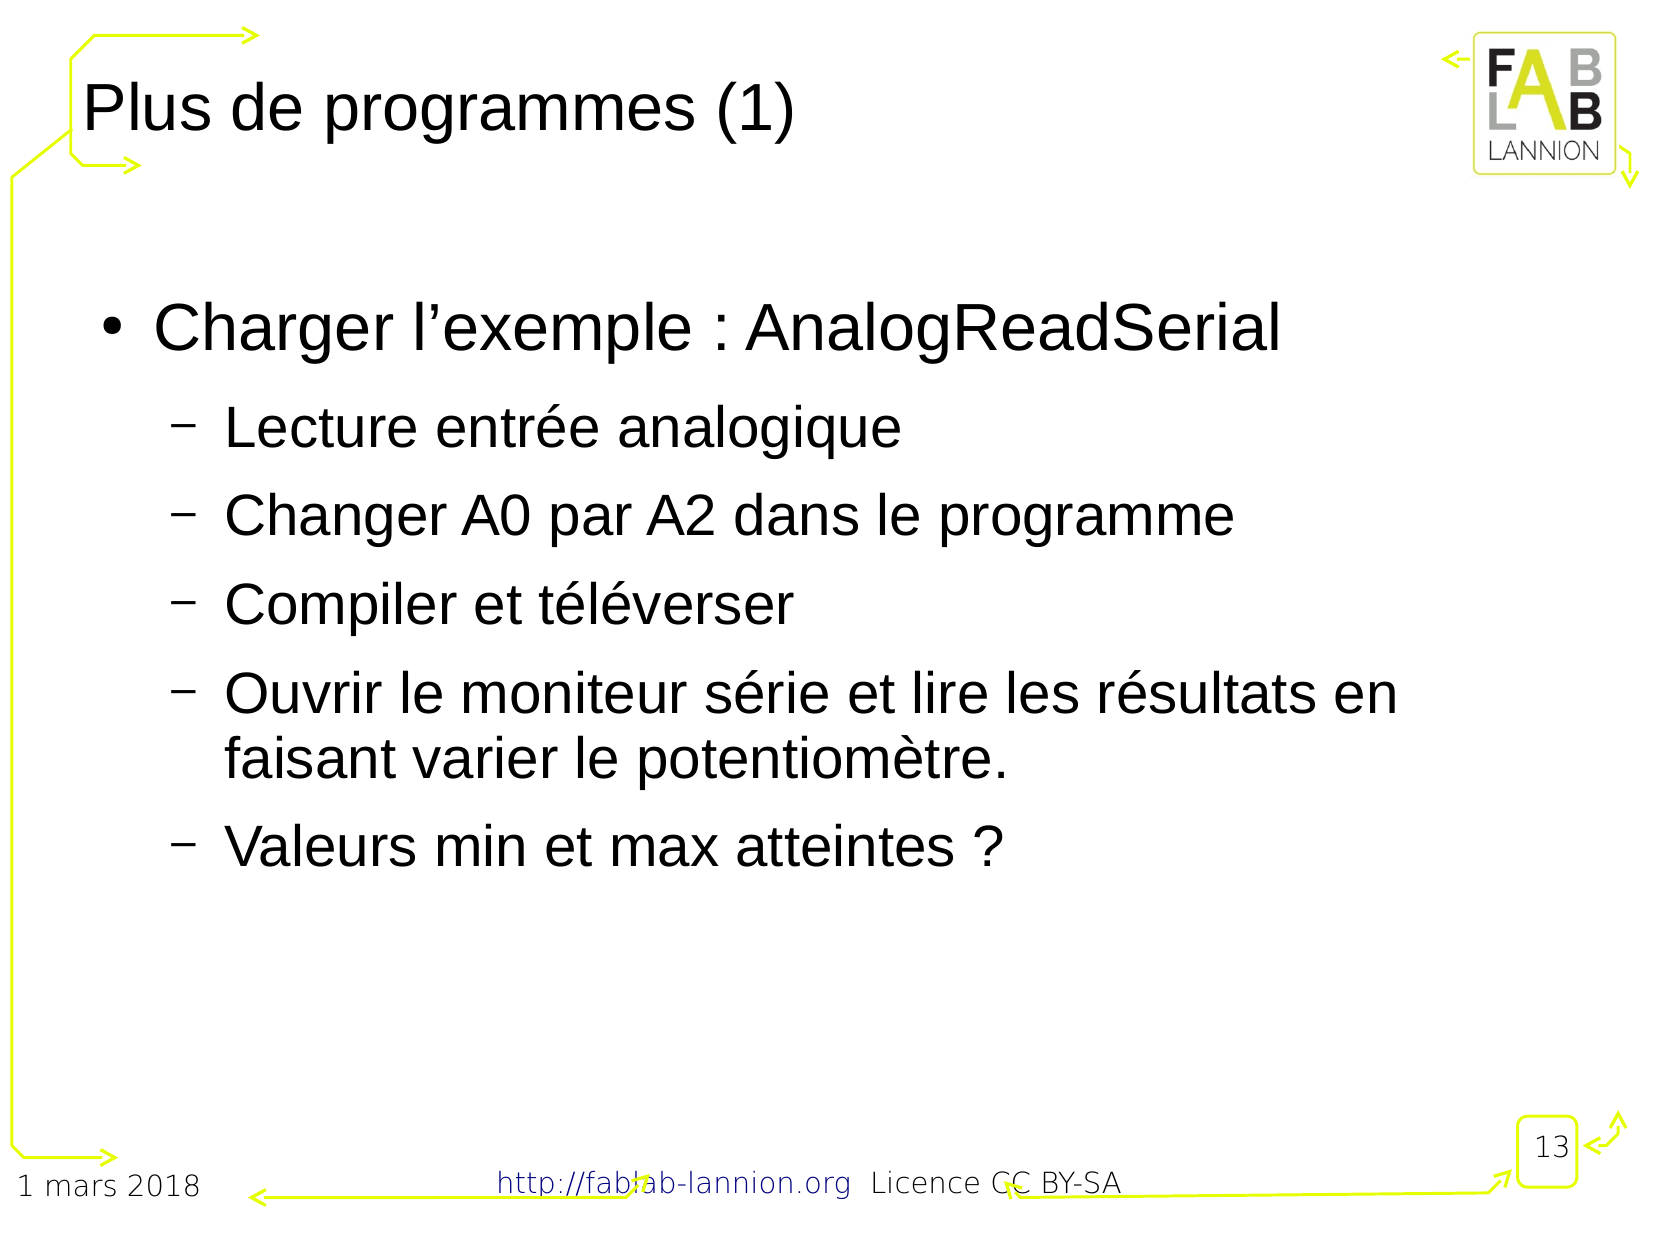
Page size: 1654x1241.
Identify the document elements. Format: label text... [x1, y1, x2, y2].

picture [1470, 29, 1619, 178]
list Charger l’exemple : AnalogReadSerial Lecture entrée analogique Changer A0 par A2 dans le programme Compiler et téléverser Ouvrir le moniteur série et lire les résultats en faisant varier le potentiomètre. Valeurs min et max atteintes ? [82, 290, 1571, 1010]
title Plus de programmes (1) [82, 49, 1441, 166]
